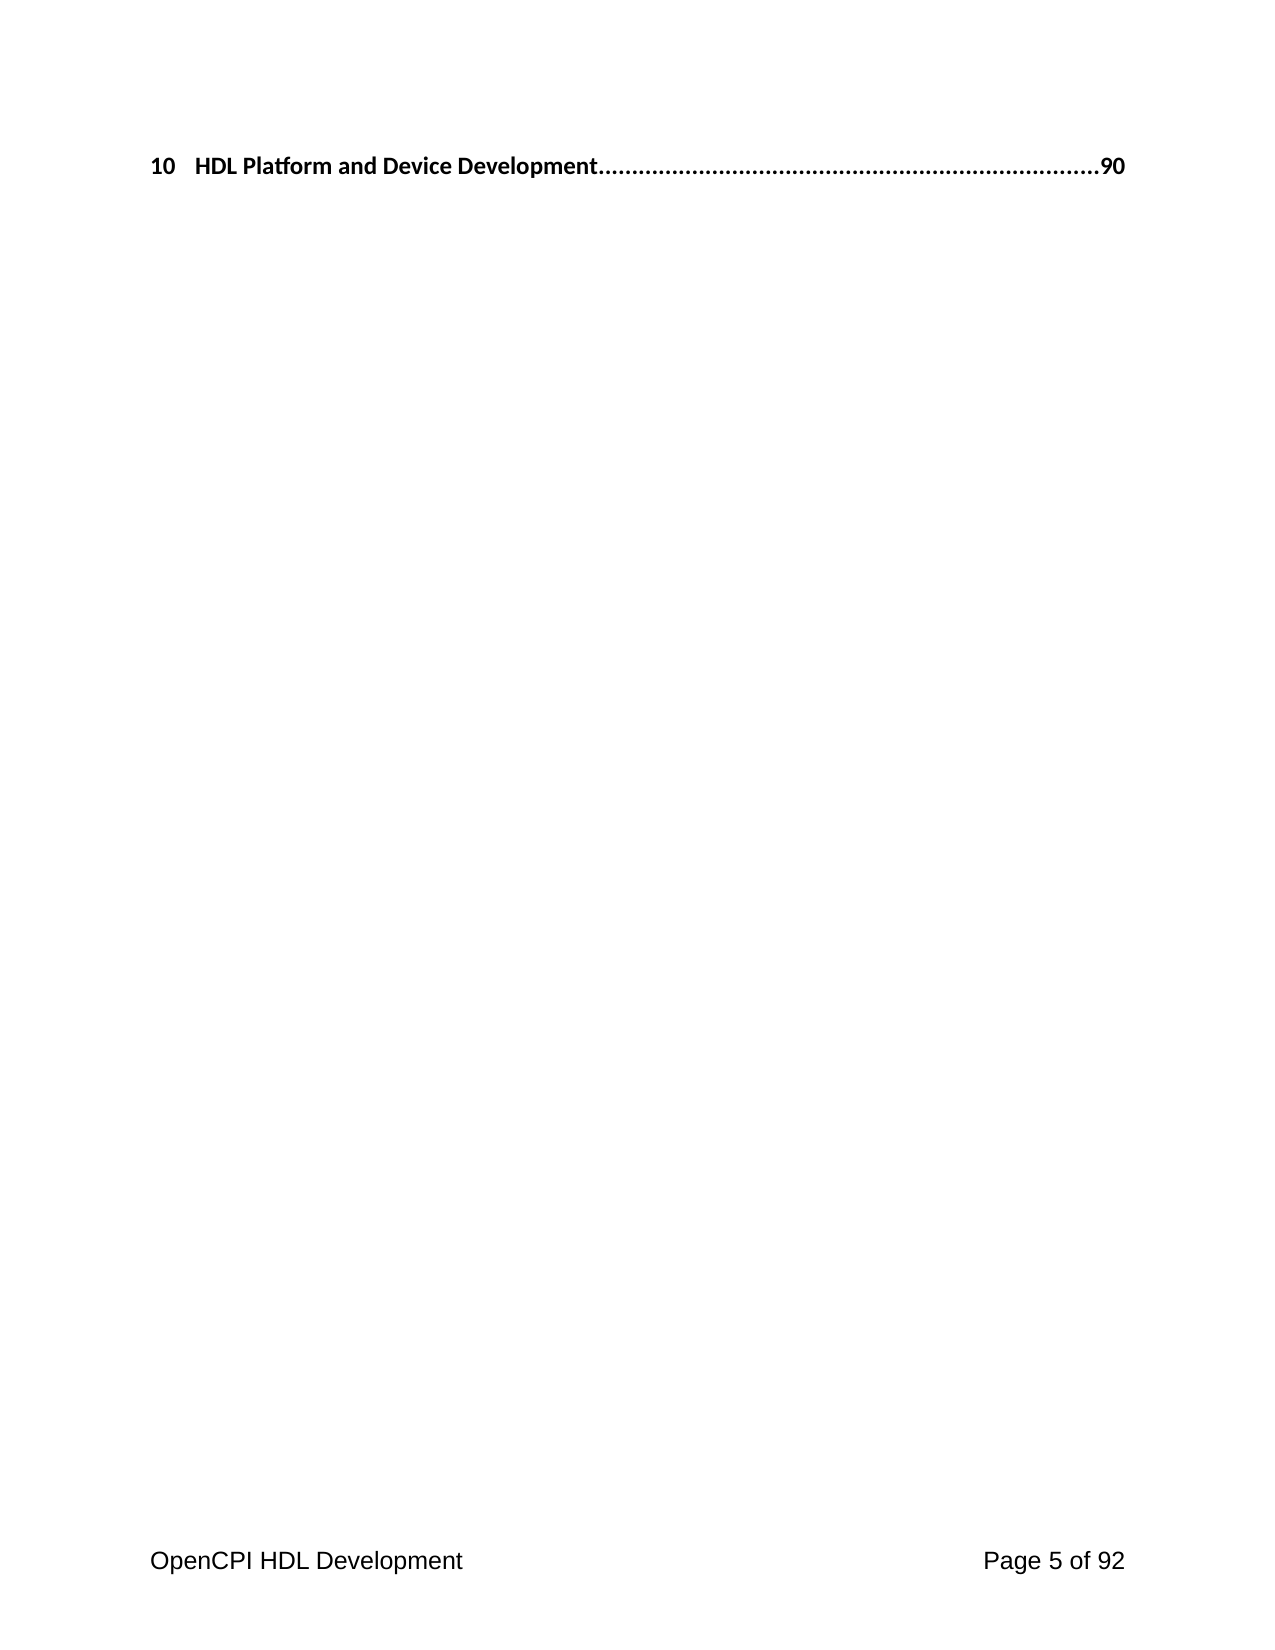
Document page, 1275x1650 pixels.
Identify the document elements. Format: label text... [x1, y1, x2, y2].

text 10 HDL Platform and Device Development 90 [150, 150, 1125, 181]
